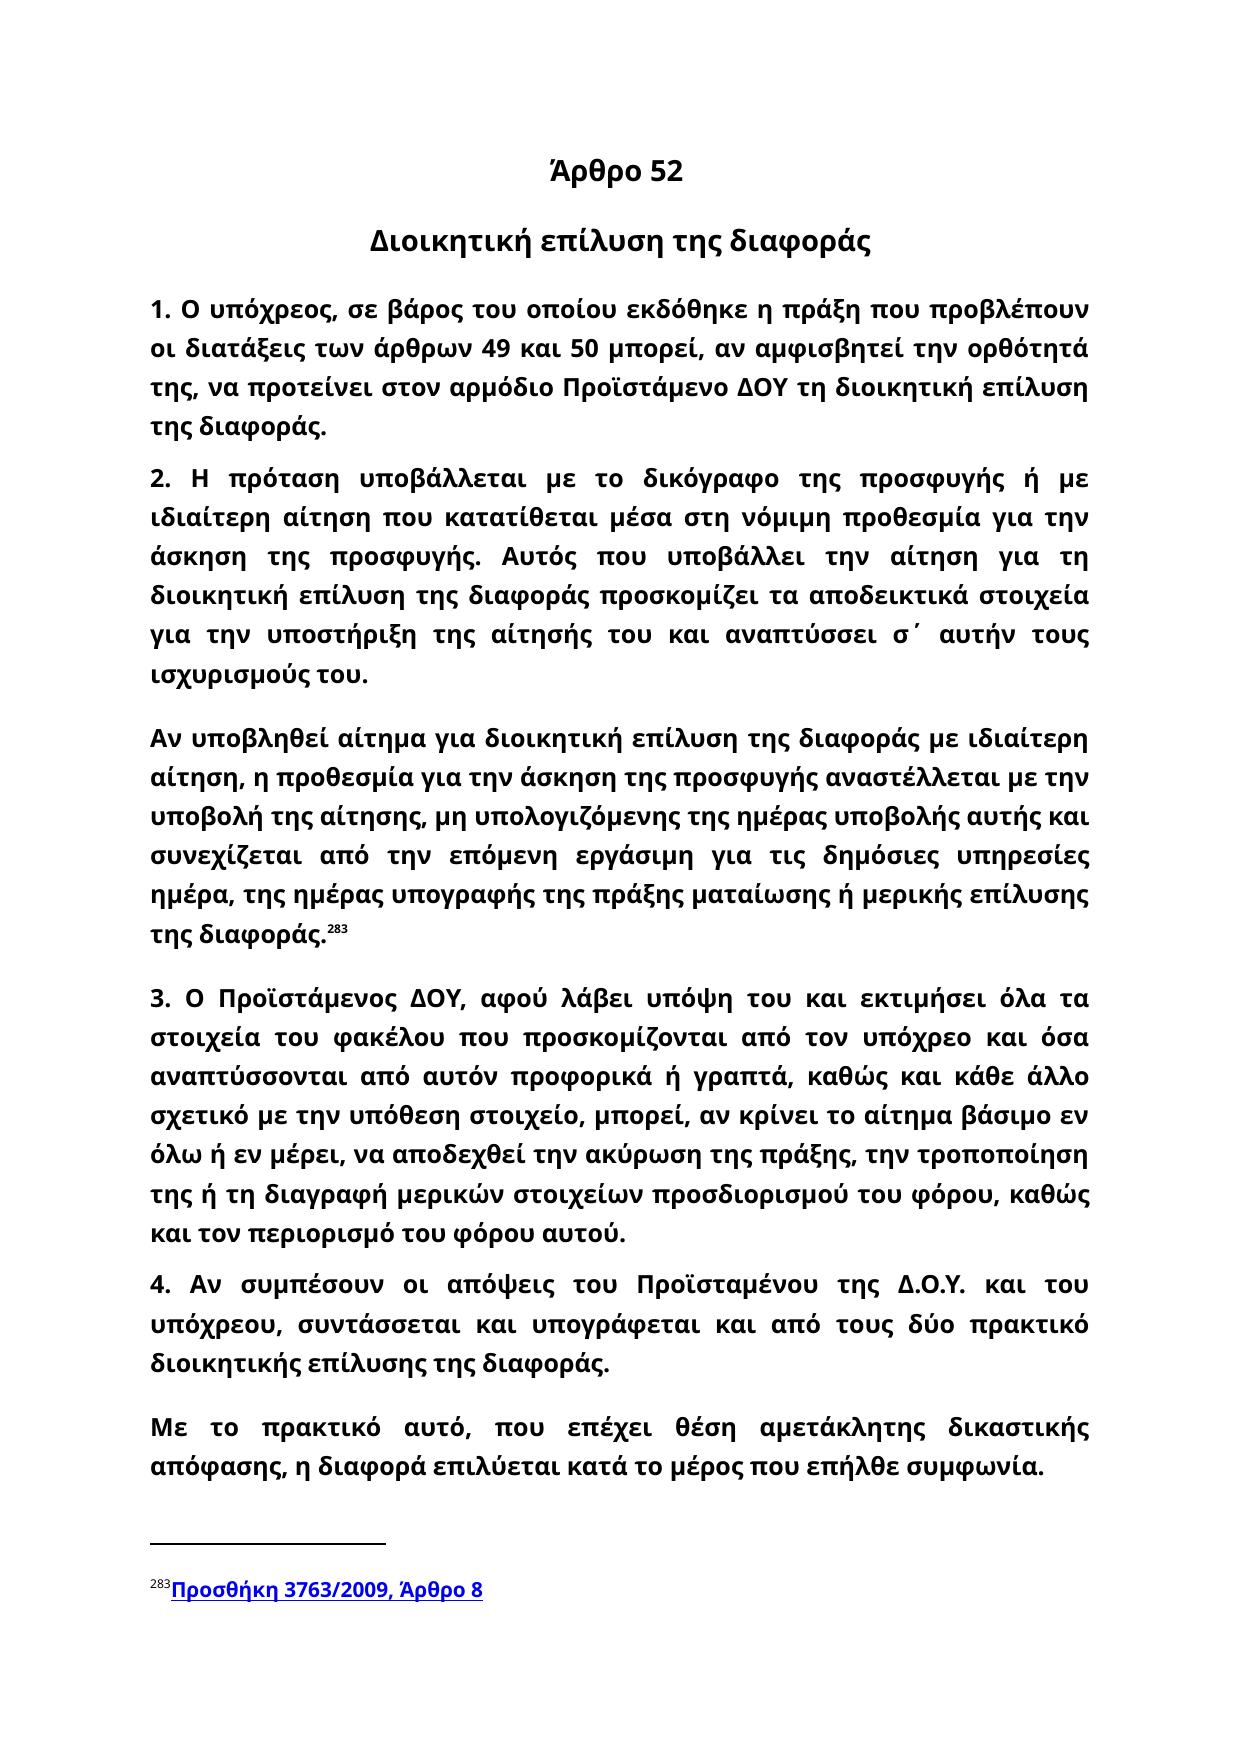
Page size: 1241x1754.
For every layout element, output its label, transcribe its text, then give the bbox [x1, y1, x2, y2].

text 4. Αν συμπέσουν οι απόψεις του Προϊσταμένου της Δ.Ο.Υ. και του υπόχρεου, συντάσσεται και υπογράφεται και από τους δύο πρακτικό διοικητικής επίλυσης της διαφοράς. [150, 1267, 1090, 1379]
text 1. Ο υπόχρεος, σε βάρος του οποίου εκδόθηκε η πράξη που προβλέπουν οι διατάξεις των άρθρων 49 και 50 μπορεί, αν αμφισβητεί την ορθότητά της, να προτείνει στον αρμόδιο Προϊστάμενο ΔΟΥ τη διοικητική επίλυση της διαφοράς. [150, 291, 1090, 443]
text Με το πρακτικό αυτό, που επέχει θέση αμετάκλητης δικαστικής απόφασης, η διαφορά επιλύεται κατά το μέρος που επήλθε συμφωνία. [150, 1409, 1090, 1483]
text 3. Ο Προϊστάμενος ΔΟΥ, αφού λάβει υπόψη του και εκτιμήσει όλα τα στοιχεία του φακέλου που προσκομίζονται από τον υπόχρεο και όσα αναπτύσσονται από αυτόν προφορικά ή γραπτά, καθώς και κάθε άλλο σχετικό με την υπόθεση στοιχείο, μπορεί, αν κρίνει το αίτημα βάσιμο εν όλω ή εν μέρει, να αποδεχθεί την ακύρωση της πράξης, την τροποποίηση της ή τη διαγραφή μερικών στοιχείων προσδιορισμού του φόρου, καθώς και τον περιορισμό του φόρου αυτού. [150, 980, 1090, 1249]
subtitle Άρθρο 52 [150, 150, 1090, 190]
text 2. Η πρόταση υποβάλλεται με το δικόγραφο της προσφυγής ή με ιδιαίτερη αίτηση που κατατίθεται μέσα στη νόμιμη προθεσμία για την άσκηση της προσφυγής. Αυτός που υποβάλλει την αίτηση για τη διοικητική επίλυση της διαφοράς προσκομίζει τα αποδεικτικά στοιχεία για την υποστήριξη της αίτησής του και αναπτύσσει σ΄ αυτήν τους ισχυρισμούς του. [150, 460, 1090, 690]
subtitle Διοικητική επίλυση της διαφοράς [150, 221, 1090, 260]
text Αν υποβληθεί αίτημα για διοικητική επίλυση της διαφοράς με ιδιαίτερη αίτηση, η προθεσμία για την άσκηση της προσφυγής αναστέλλεται με την υποβολή της αίτησης, μη υπολογιζόμενης της ημέρας υποβολής αυτής και συνεχίζεται από την επόμενη εργάσιμη για τις δημόσιες υπηρεσίες ημέρα, της ημέρας υπογραφής της πράξης ματαίωσης ή μερικής επίλυσης της διαφοράς. [150, 720, 1090, 950]
text Προσθήκη 3763/2009, Άρθρο 8 [150, 1576, 1090, 1604]
